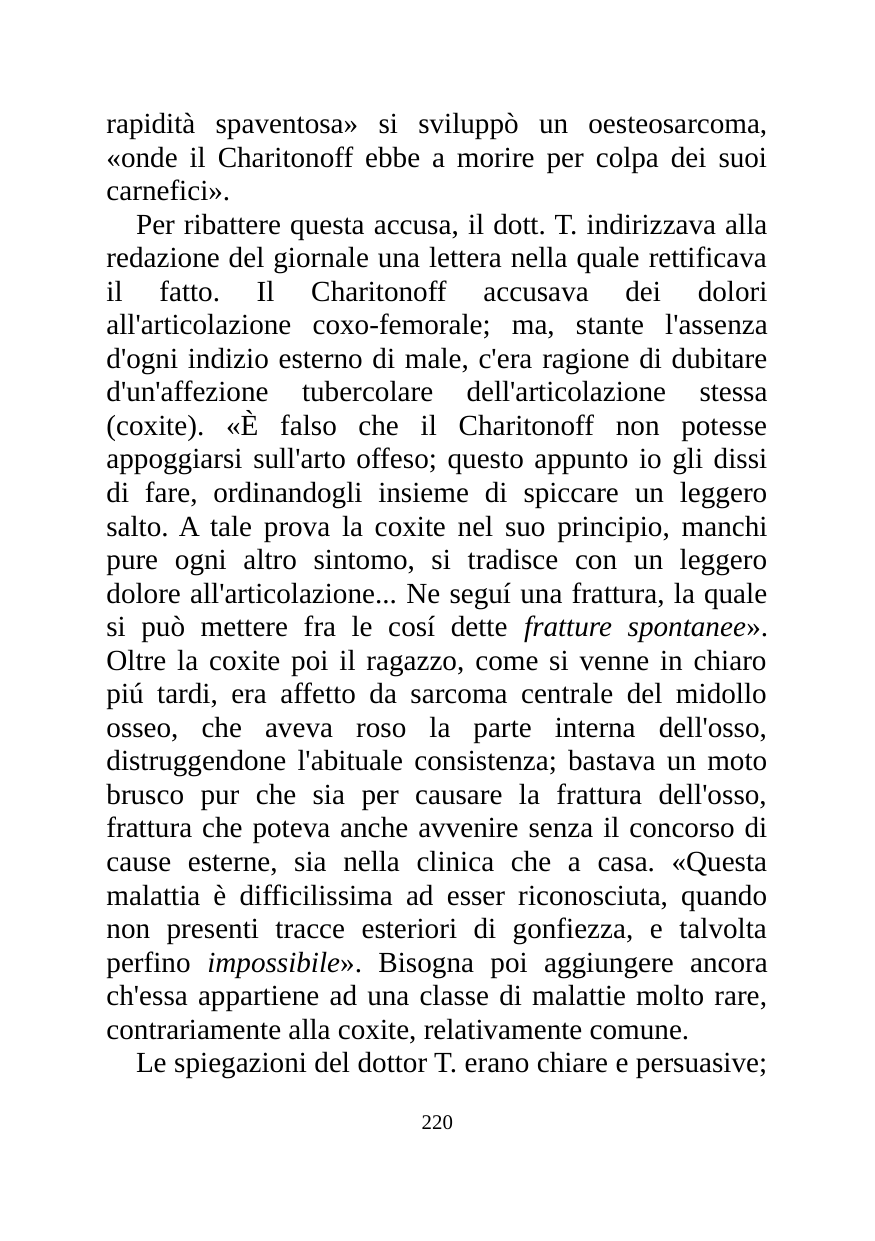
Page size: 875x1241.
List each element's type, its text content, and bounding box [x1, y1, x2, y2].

text Le spiegazioni del dottor T. erano chiare e persuasive; [106, 1045, 768, 1079]
text Per ribattere questa accusa, il dott. T. indirizzava alla redazione del giornale una lettera nella quale rettificava il fatto. Il Charitonoff accusava dei dolori all'articolazione coxo-femorale; ma, stante l'assenza d'ogni indizio esterno di male, c'era ragione di dubitare d'un'affezione tubercolare dell'articolazione stessa (coxite). «È falso che il Charitonoff non potesse appoggiarsi sull'arto offeso; questo appunto io gli dissi di fare, ordinandogli insieme di spiccare un leggero salto. A tale prova la coxite nel suo principio, manchi pure ogni altro sintomo, si tradisce con un leggero dolore all'articolazione... Ne seguí una frattura, la quale si può mettere fra le cosí dette fratture spontanee». Oltre la coxite poi il ragazzo, come si venne in chiaro piú tardi, era affetto da sarcoma centrale del midollo osseo, che aveva roso la parte interna dell'osso, distruggendone l'abituale consistenza; bastava un moto brusco pur che sia per causare la frattura dell'osso, frattura che poteva anche avvenire senza il concorso di cause esterne, sia nella clinica che a casa. «Questa malattia è difficilissima ad esser riconosciuta, quando non presenti tracce esteriori di gonfiezza, e talvolta perfino impossibile». Bisogna poi aggiungere ancora ch'essa appartiene ad una classe di malattie molto rare, contrariamente alla coxite, relativamente comune. [106, 207, 768, 1045]
text rapidità spaventosa» si sviluppò un oesteosarcoma, «onde il Charitonoff ebbe a morire per colpa dei suoi carnefici». [106, 106, 768, 207]
